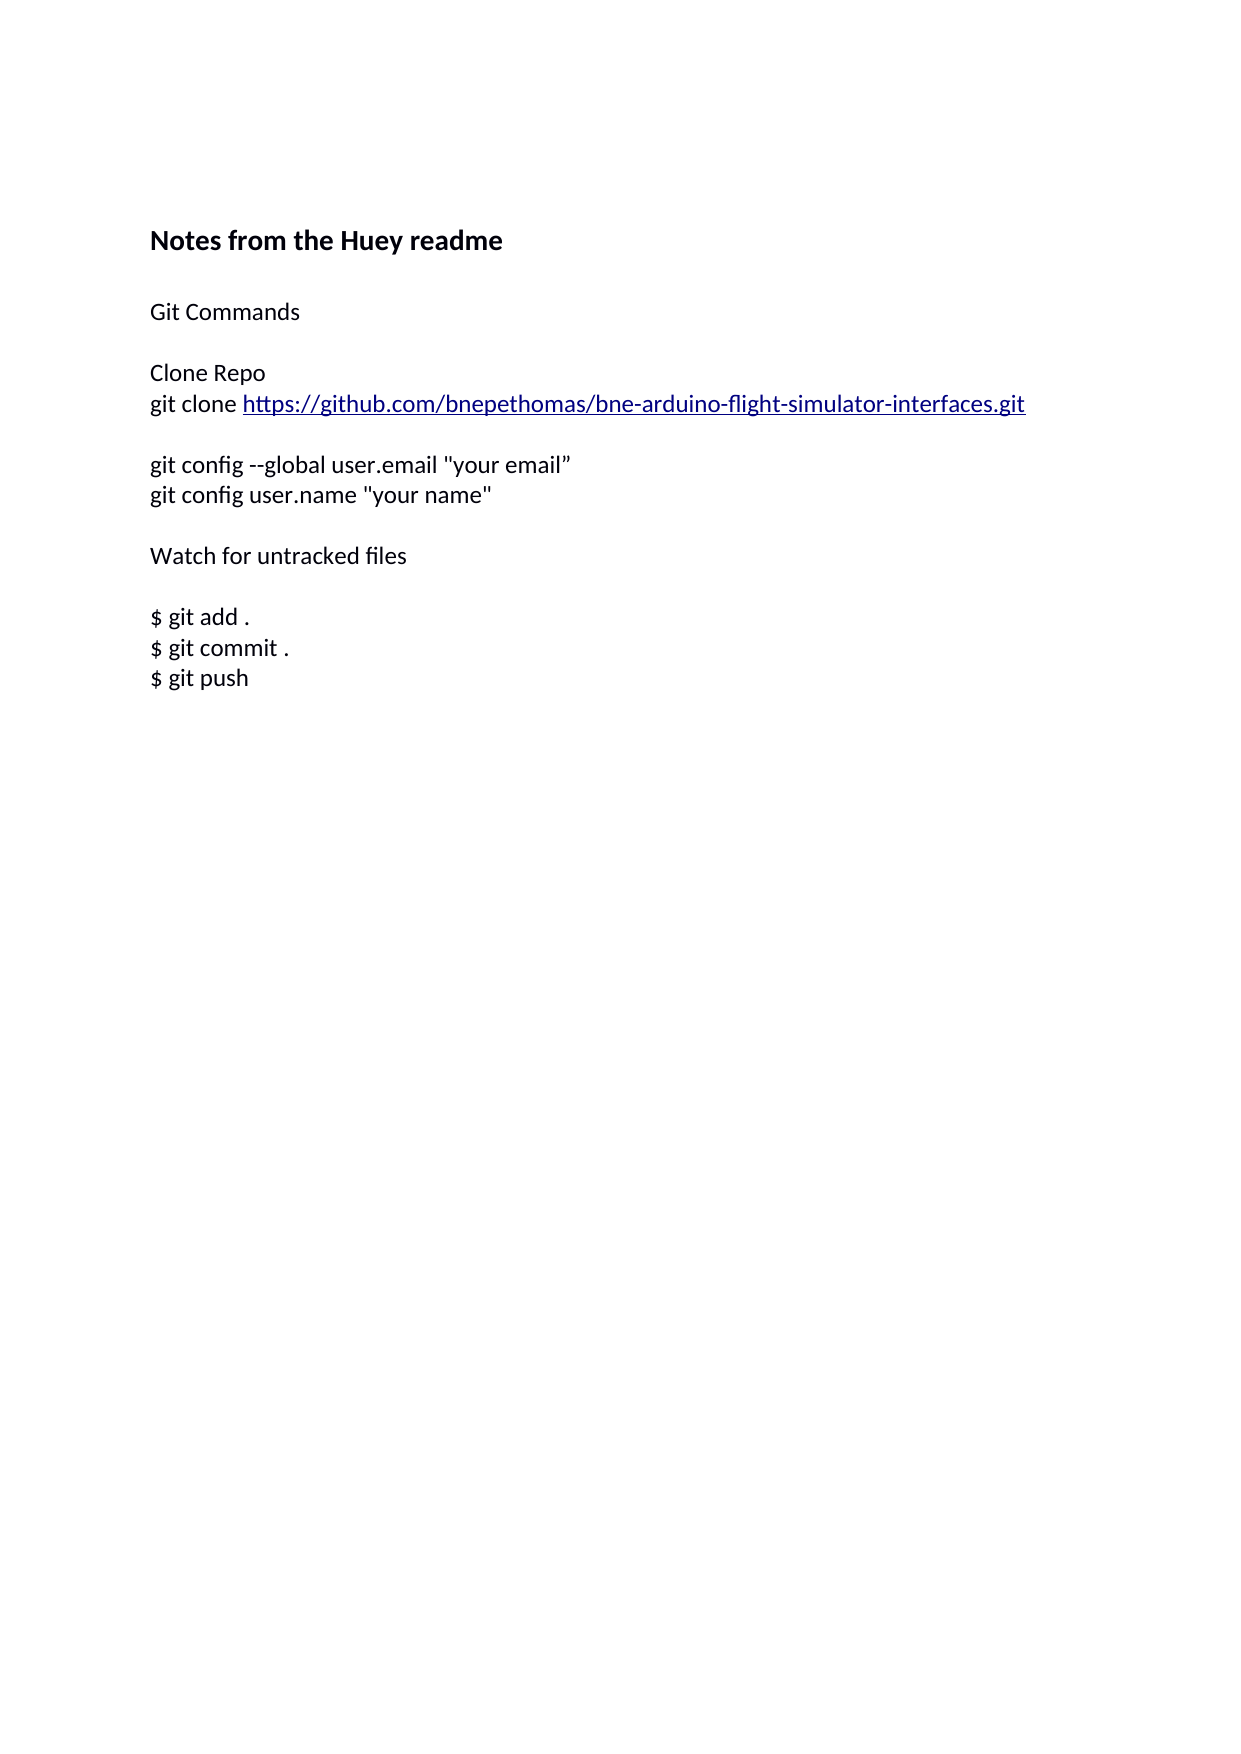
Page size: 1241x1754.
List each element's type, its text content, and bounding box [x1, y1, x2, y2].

text git clone https://github.com/bnepethomas/bne-arduino-flight-simulator-interfaces.git [150, 388, 1090, 418]
text git config user.name "your name" [150, 479, 1090, 510]
text $ git push [150, 662, 1090, 693]
text Git Commands [150, 296, 1090, 327]
text Clone Repo [150, 357, 1090, 388]
text Watch for untracked files [150, 540, 1090, 571]
text $ git add . [150, 601, 1090, 632]
text $ git commit . [150, 632, 1090, 662]
subtitle Notes from the Huey readme [150, 222, 1090, 257]
text git config --global user.email "your email” [150, 449, 1090, 479]
